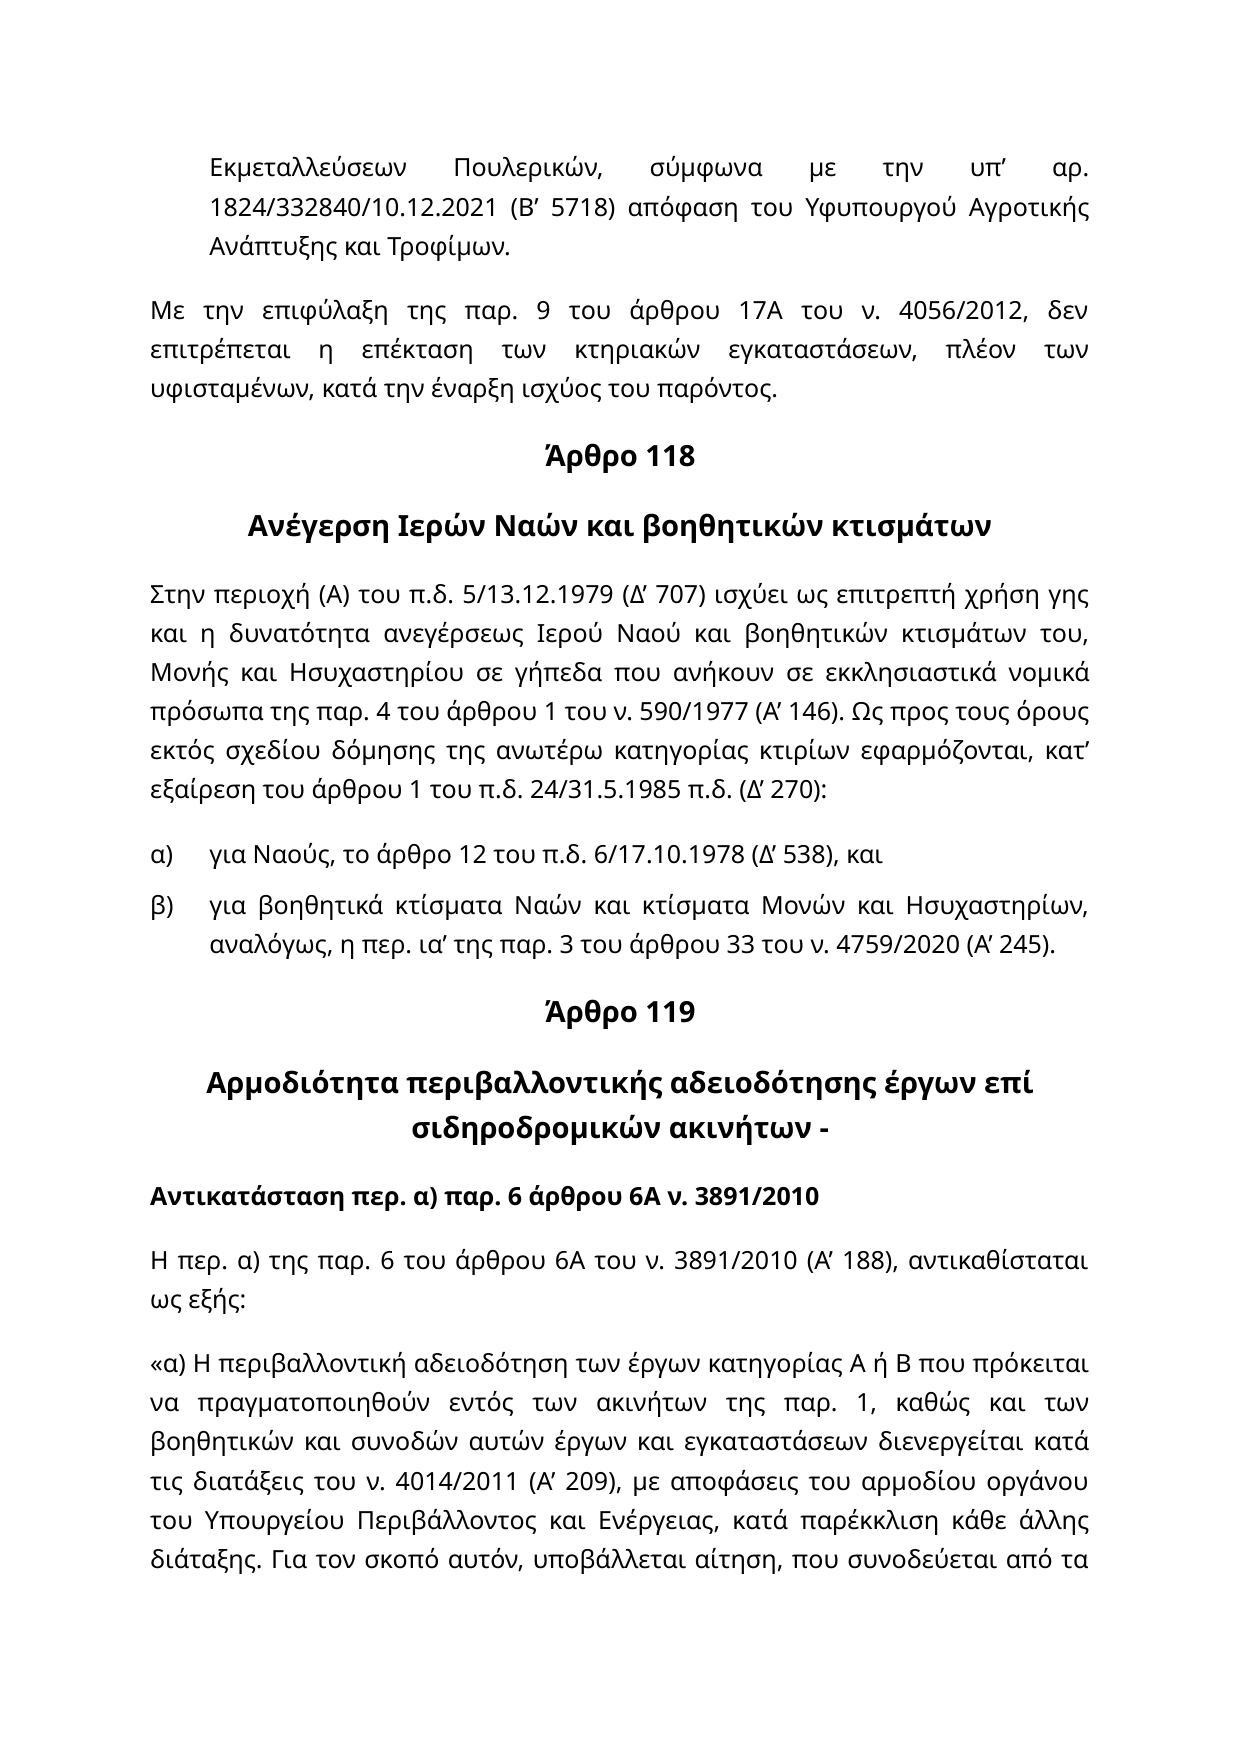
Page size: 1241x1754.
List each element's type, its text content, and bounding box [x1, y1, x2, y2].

text Στην περιοχή (Α) του π.δ. 5/13.12.1979 (Δ’ 707) ισχύει ως επιτρεπτή χρήση γης και η δυνατότητα ανεγέρσεως Ιερού Ναού και βοηθητικών κτισμάτων του, Μονής και Ησυχαστηρίου σε γήπεδα που ανήκουν σε εκκλησιαστικά νομικά πρόσωπα της παρ. 4 του άρθρου 1 του ν. 590/1977 (Α’ 146). Ως προς τους όρους εκτός σχεδίου δόμησης της ανωτέρω κατηγορίας κτιρίων εφαρμόζονται, κατ’ εξαίρεση του άρθρου 1 του π.δ. 24/31.5.1985 π.δ. (Δ’ 270): [150, 576, 1090, 806]
subtitle Αρμοδιότητα περιβαλλοντικής αδειοδότησης έργων επί σιδηροδρομικών ακινήτων - [150, 1062, 1090, 1147]
text Η περ. α) της παρ. 6 του άρθρου 6Α του ν. 3891/2010 (Α’ 188), αντικαθίσταται ως εξής: [150, 1242, 1090, 1316]
list α) για Ναούς, το άρθρο 12 του π.δ. 6/17.10.1978 (Δ’ 538), και [150, 836, 1090, 870]
text Αντικατάσταση περ. α) παρ. 6 άρθρου 6Α ν. 3891/2010 [150, 1178, 1090, 1212]
subtitle Άρθρο 119 [150, 991, 1090, 1031]
text Με την επιφύλαξη της παρ. 9 του άρθρου 17Α του ν. 4056/2012, δεν επιτρέπεται η επέκταση των κτηριακών εγκαταστάσεων, πλέον των υφισταμένων, κατά την έναρξη ισχύος του παρόντος. [150, 292, 1090, 405]
text «α) Η περιβαλλοντική αδειοδότηση των έργων κατηγορίας Α ή Β που πρόκειται να πραγματοποιηθούν εντός των ακινήτων της παρ. 1, καθώς και των βοηθητικών και συνοδών αυτών έργων και εγκαταστάσεων διενεργείται κατά τις διατάξεις του ν. 4014/2011 (Α’ 209), με αποφάσεις του αρμοδίου οργάνου του Υπουργείου Περιβάλλοντος και Ενέργειας, κατά παρέκκλιση κάθε άλλης διάταξης. Για τον σκοπό αυτόν, υποβάλλεται αίτηση, που συνοδεύεται από τα [150, 1346, 1090, 1576]
list β) για βοηθητικά κτίσματα Ναών και κτίσματα Μονών και Ησυχαστηρίων, αναλόγως, η περ. ια’ της παρ. 3 του άρθρου 33 του ν. 4759/2020 (Α’ 245). [150, 888, 1090, 961]
list Εκμεταλλεύσεων Πουλερικών, σύμφωνα με την υπ’ αρ. 1824/332840/10.12.2021 (Β’ 5718) απόφαση του Υφυπουργού Αγροτικής Ανάπτυξης και Τροφίμων. [150, 150, 1090, 262]
subtitle Άρθρο 118 [150, 435, 1090, 475]
subtitle Ανέγερση Ιερών Ναών και βοηθητικών κτισμάτων [150, 506, 1090, 545]
